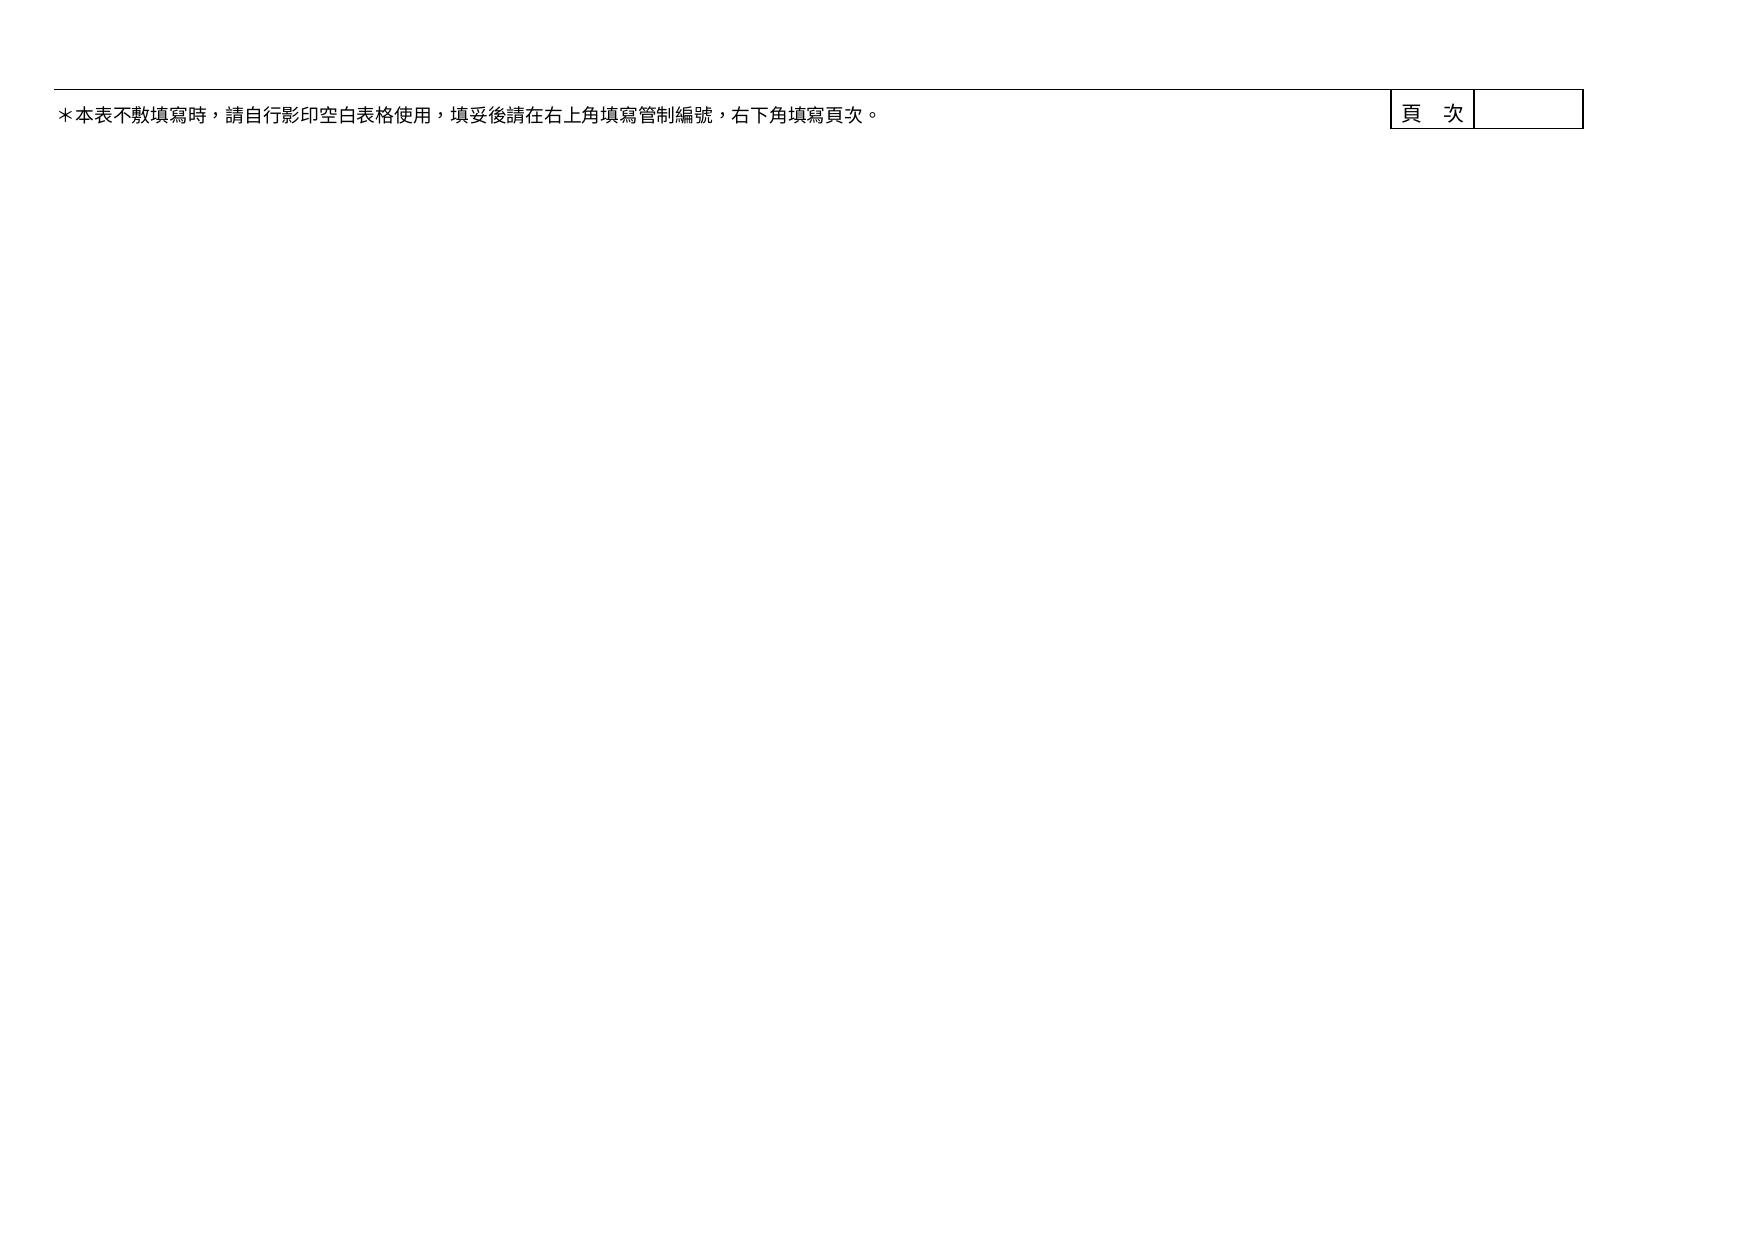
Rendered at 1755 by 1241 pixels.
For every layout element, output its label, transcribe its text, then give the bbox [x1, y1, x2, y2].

table_cell [1475, 90, 1582, 128]
table_cell 頁 次 [1392, 90, 1473, 128]
table_cell [47, 89, 54, 128]
table_cell ＊本表不敷填寫時，請自行影印空白表格使用，填妥後請在右上角填寫管制編號，右下角填寫頁次。 [54, 90, 1390, 128]
